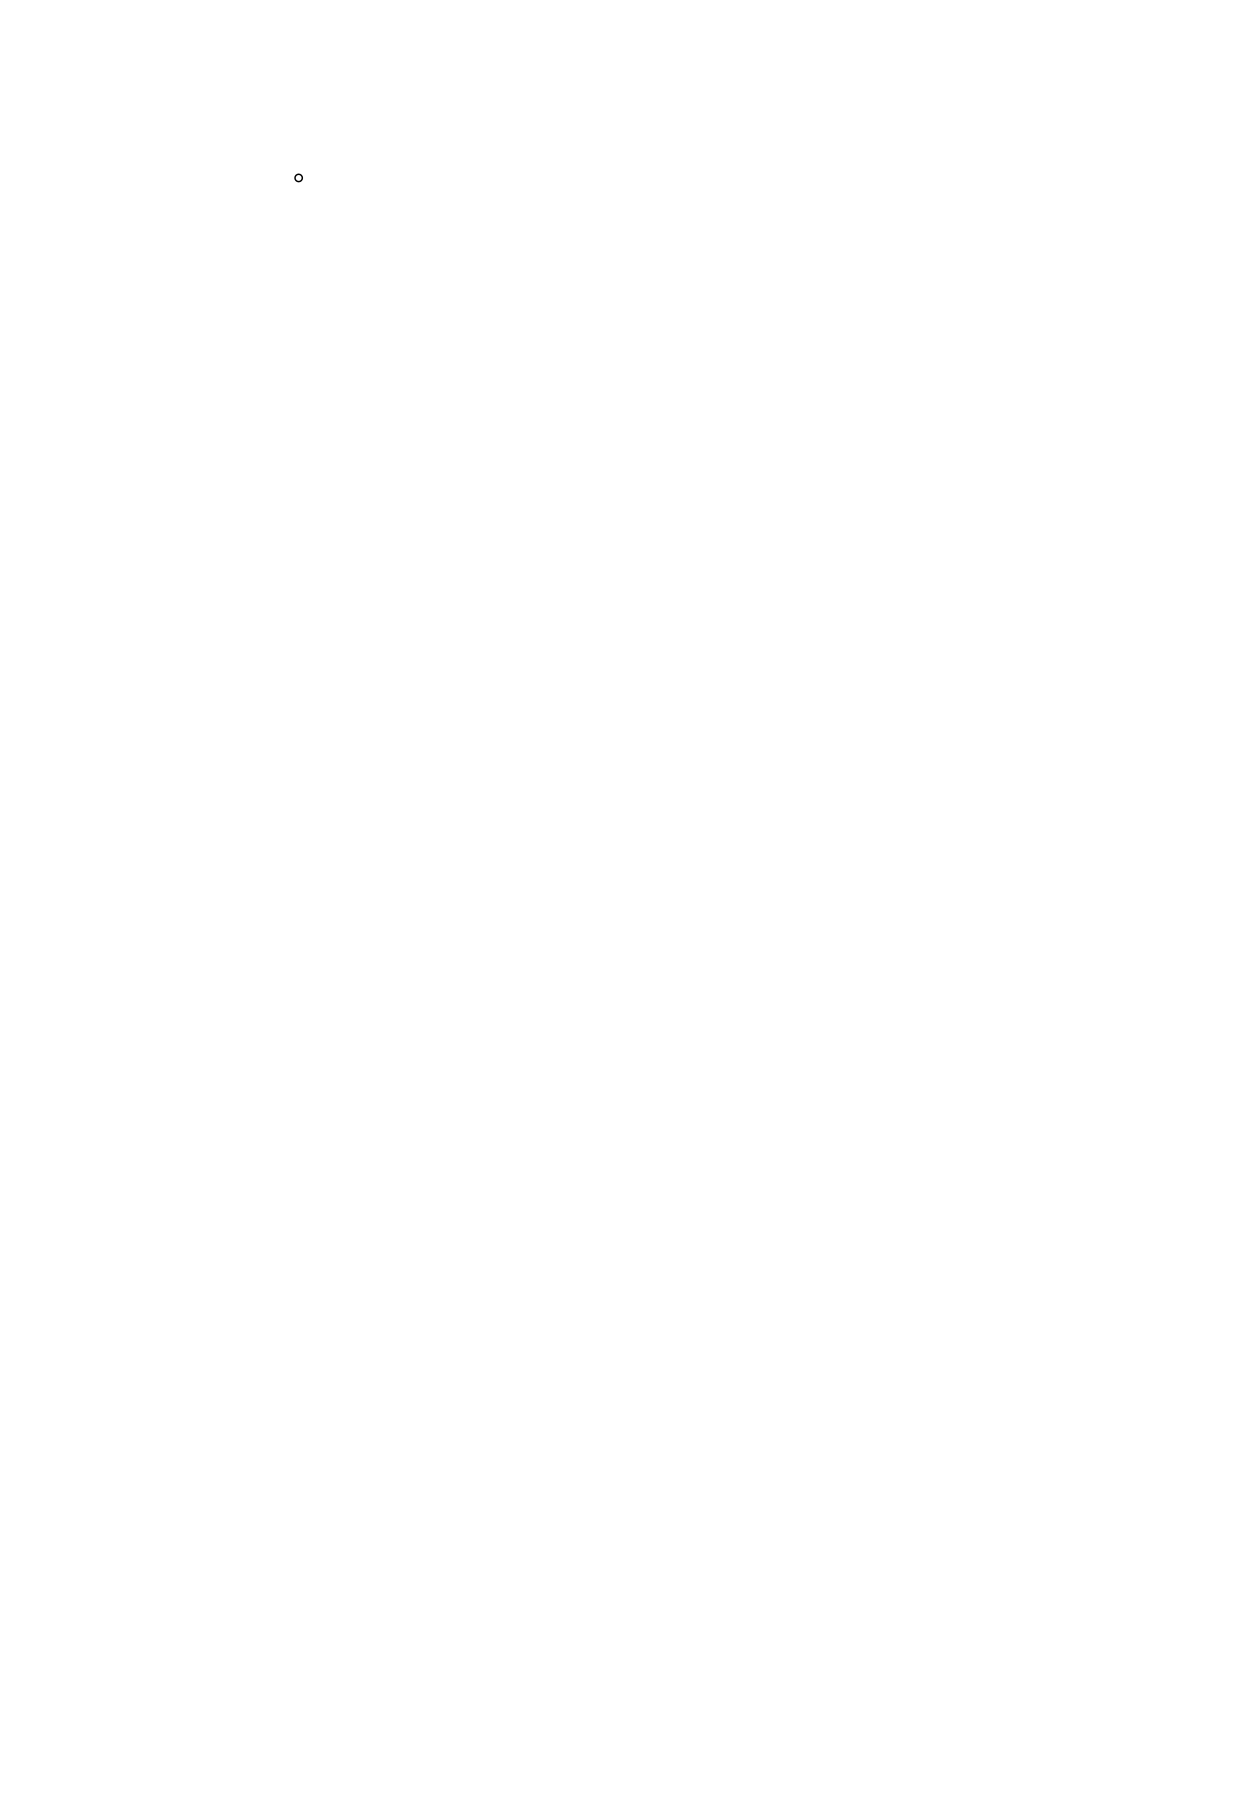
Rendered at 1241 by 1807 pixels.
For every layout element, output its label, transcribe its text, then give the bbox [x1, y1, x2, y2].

text 。 [284, 156, 1107, 198]
